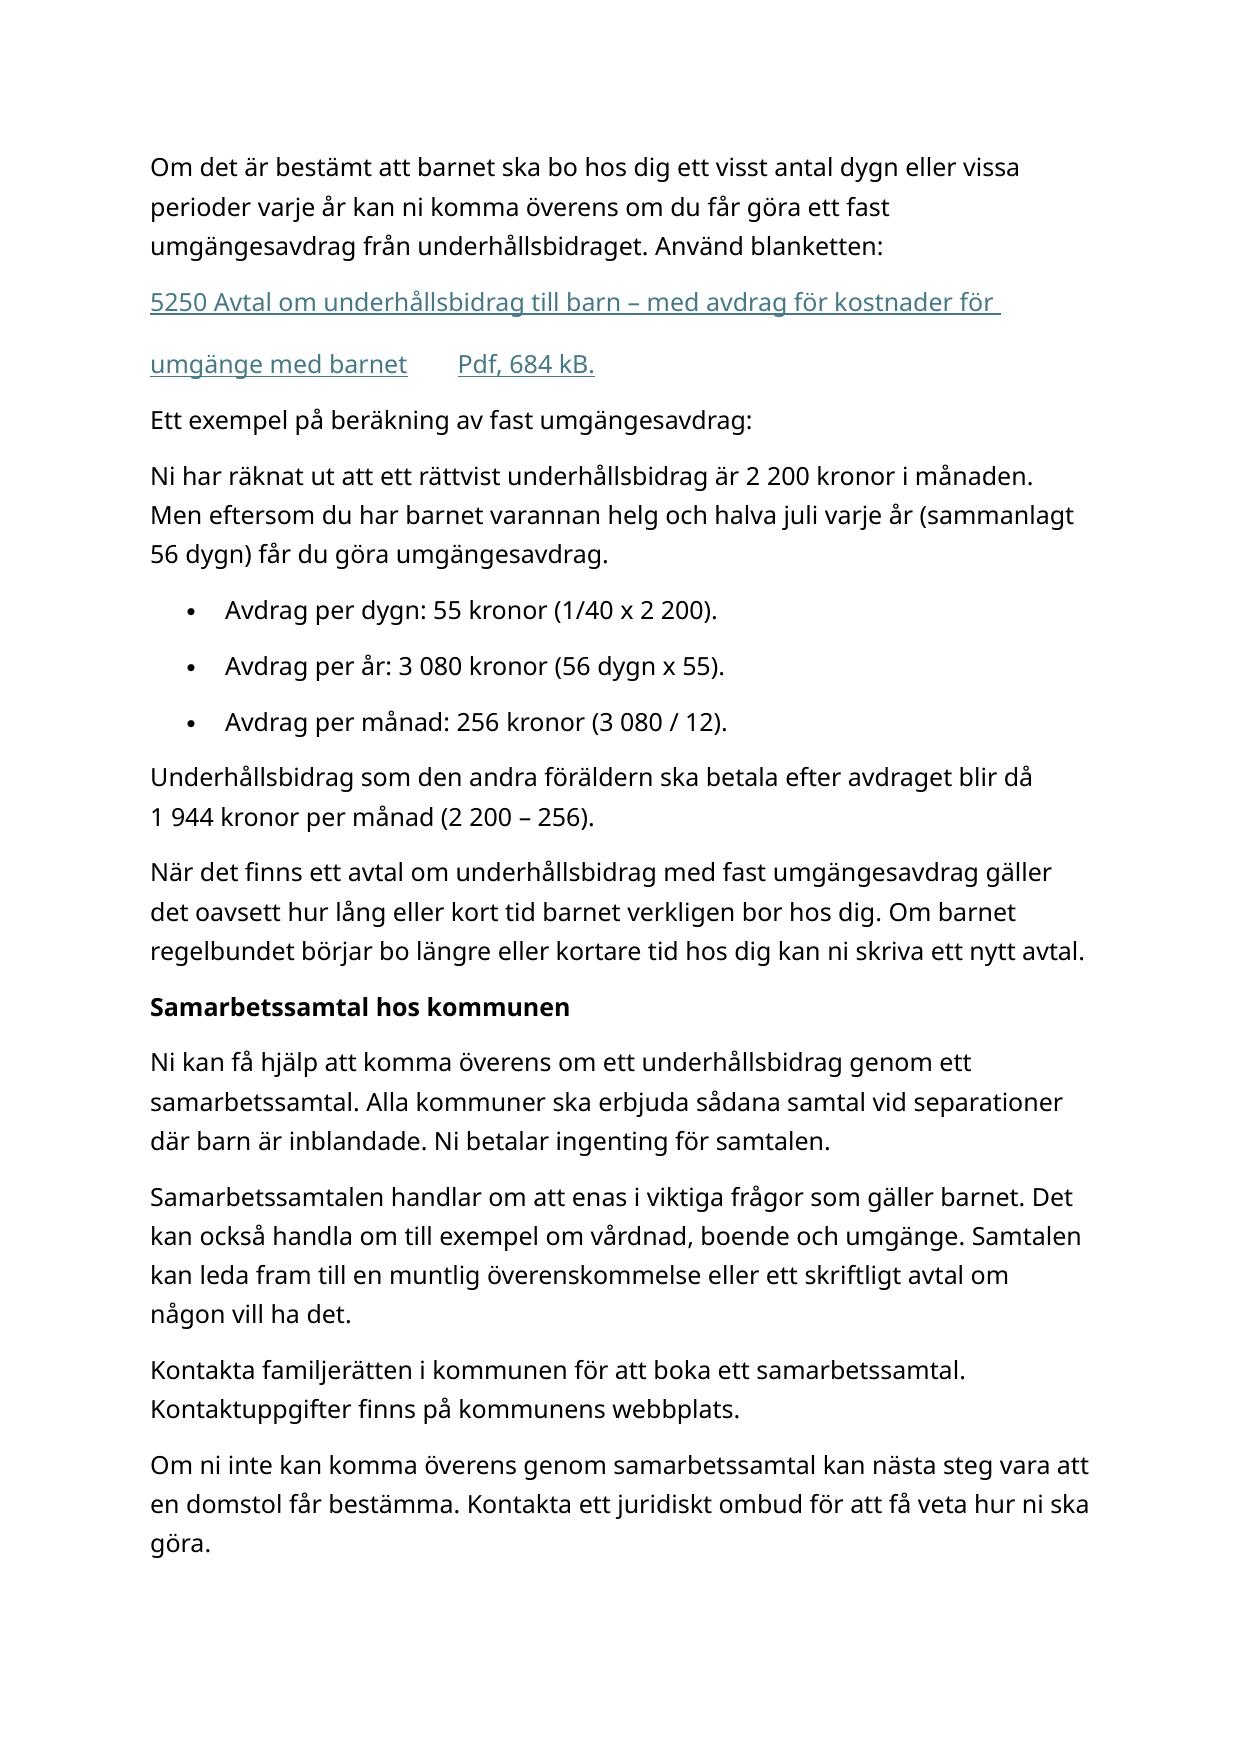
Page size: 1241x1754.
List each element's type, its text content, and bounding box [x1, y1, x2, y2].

text Samarbetssamtalen handlar om att enas i viktiga frågor som gäller barnet. Det kan också handla om till exempel om vårdnad, boende och umgänge. Samtalen kan leda fram till en muntlig överenskommelse eller ett skriftligt avtal om någon vill ha det. [150, 1179, 1090, 1331]
list Avdrag per månad: 256 kronor (3 080 / 12). [187, 704, 1090, 738]
text Ni har räknat ut att ett rättvist underhållsbidrag är 2 200 kronor i månaden. Men eftersom du har barnet varannan helg och halva juli varje år (sammanlagt 56 dygn) får du göra umgängesavdrag. [150, 458, 1090, 571]
list Avdrag per dygn: 55 kronor (1/40 x 2 200). [187, 592, 1090, 627]
text Om ni inte kan komma överens genom samarbetssamtal kan nästa steg vara att en domstol får bestämma. Kontakta ett juridiskt ombud för att få veta hur ni ska göra. [150, 1447, 1090, 1560]
text 5250 Avtal om underhållsbidrag till barn – med avdrag för kostnader för umgänge med barnetPdf, 684 kB. [150, 284, 1090, 381]
text Kontakta familjerätten i kommunen för att boka ett samarbetssamtal. Kontaktuppgifter finns på kommunens webbplats. [150, 1352, 1090, 1426]
text Underhållsbidrag som den andra föräldern ska betala efter avdraget blir då 1 944 kronor per månad (2 200 – 256). [150, 760, 1090, 833]
list Avdrag per år: 3 080 kronor (56 dygn x 55). [187, 648, 1090, 682]
text Samarbetssamtal hos kommunen [150, 989, 1090, 1023]
text Om det är bestämt att barnet ska bo hos dig ett visst antal dygn eller vissa perioder varje år kan ni komma överens om du får göra ett fast umgängesavdrag från underhållsbidraget. Använd blanketten: [150, 150, 1090, 262]
text Ni kan få hjälp att komma överens om ett underhållsbidrag genom ett samarbetssamtal. Alla kommuner ska erbjuda sådana samtal vid separationer där barn är inblandade. Ni betalar ingenting för samtalen. [150, 1045, 1090, 1157]
text När det finns ett avtal om underhållsbidrag med fast umgängesavdrag gäller det oavsett hur lång eller kort tid barnet verkligen bor hos dig. Om barnet regelbundet börjar bo längre eller kortare tid hos dig kan ni skriva ett nytt avtal. [150, 855, 1090, 967]
text Ett exempel på beräkning av fast umgängesavdrag: [150, 402, 1090, 437]
